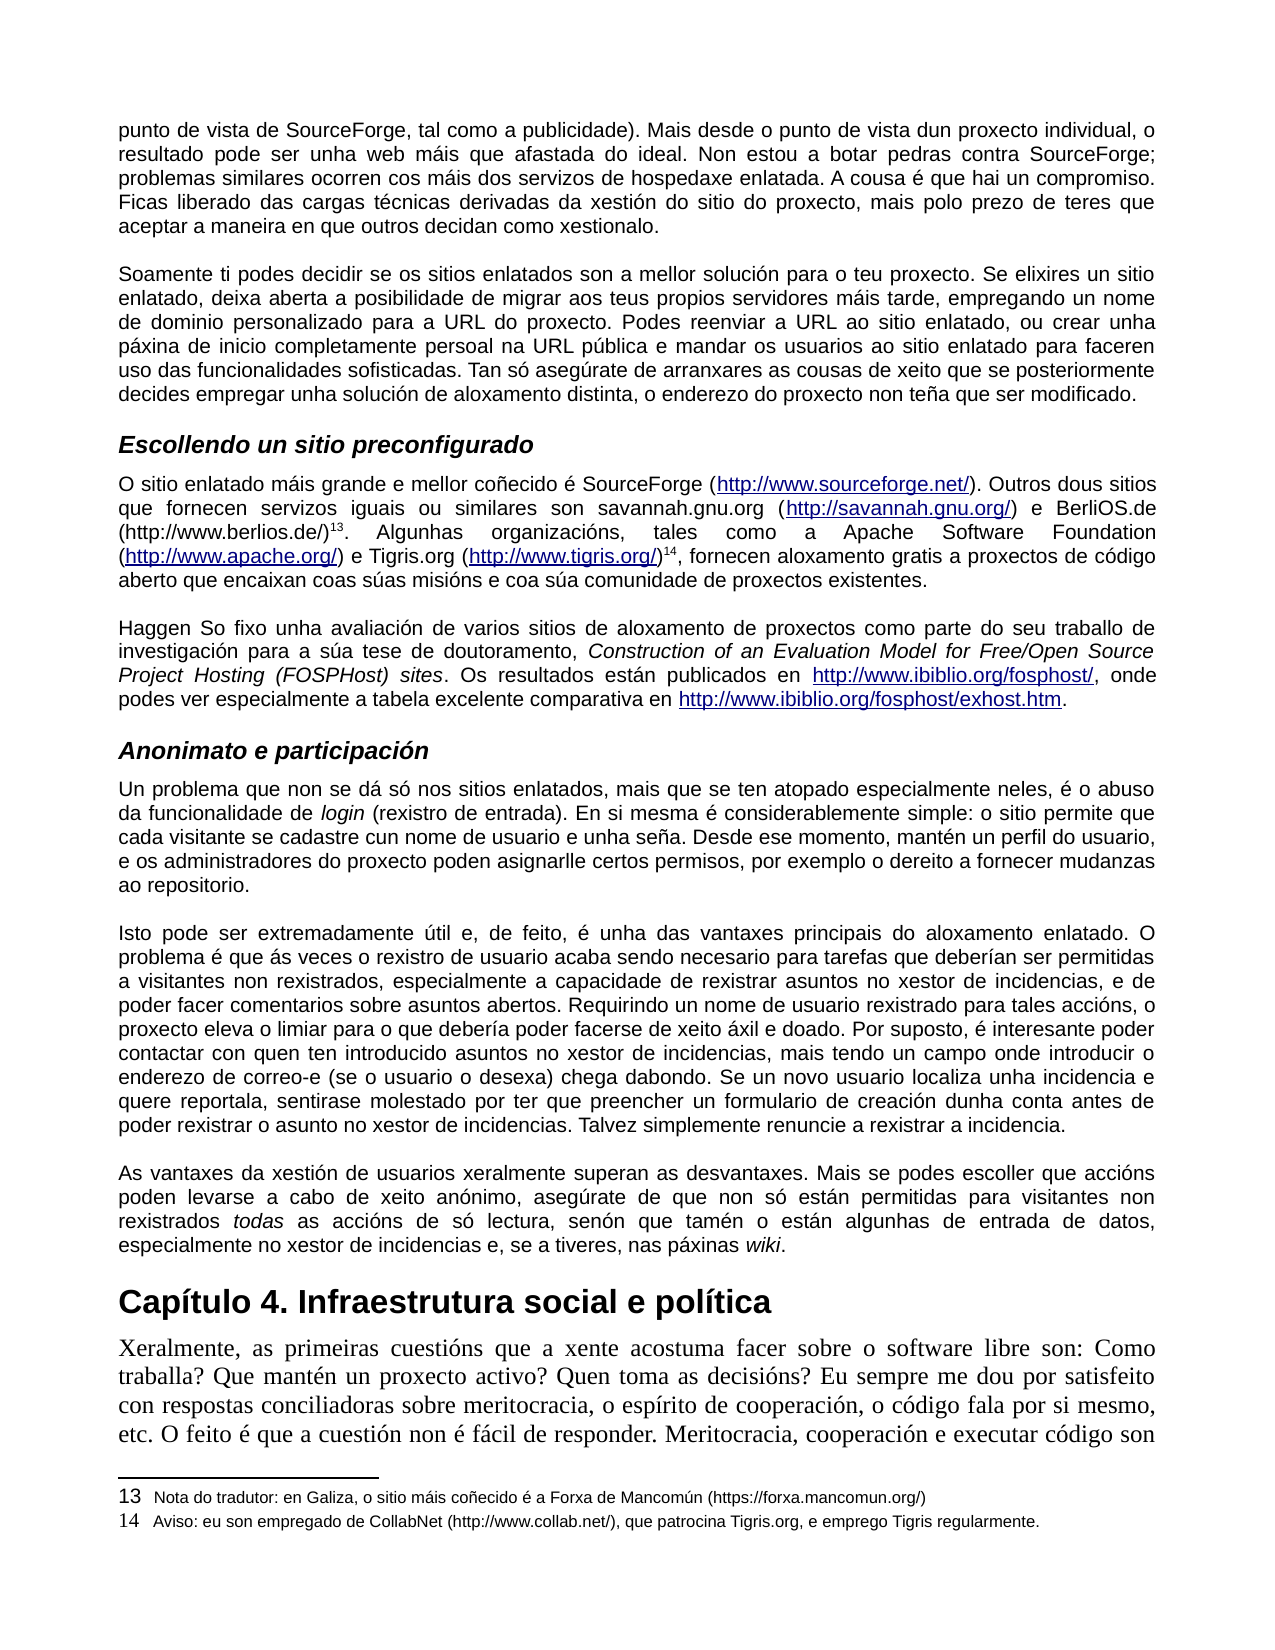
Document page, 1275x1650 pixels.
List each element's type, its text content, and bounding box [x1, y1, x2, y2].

text Un problema que non se dá só nos sitios enlatados, mais que se ten atopado especialmente neles, é o abuso da funcionalidade de login (rexistro de entrada). En si mesma é considerablemente simple: o sitio permite que cada visitante se cadastre cun nome de usuario e unha seña. Desde ese momento, mantén un perfil do usuario, e os administradores do proxecto poden asignarlle certos permisos, por exemplo o dereito a fornecer mudanzas ao repositorio. [118, 777, 1157, 897]
text Haggen So fixo unha avaliación de varios sitios de aloxamento de proxectos como parte do seu traballo de investigación para a súa tese de doutoramento, Construction of an Evaluation Model for Free/Open Source Project Hosting (FOSPHost) sites. Os resultados están publicados en http://www.ibiblio.org/fosphost/, onde podes ver especialmente a tabela excelente comparativa en http://www.ibiblio.org/fosphost/exhost.htm. [118, 615, 1157, 711]
text Xeralmente, as primeiras cuestións que a xente acostuma facer sobre o software libre son: Como traballa? Que mantén un proxecto activo? Quen toma as decisións? Eu sempre me dou por satisfeito con respostas conciliadoras sobre meritocracia, o espírito de cooperación, o código fala por si mesmo, etc. O feito é que a cuestión non é fácil de responder. Meritocracia, cooperación e executar código son [118, 1333, 1157, 1448]
text Nota do tradutor: en Galiza, o sitio máis coñecido é a Forxa de Mancomún (https://forxa.mancomun.org/) [118, 1484, 1157, 1508]
subtitle Escollendo un sitio preconfigurado [118, 431, 1157, 459]
text Isto pode ser extremadamente útil e, de feito, é unha das vantaxes principais do aloxamento enlatado. O problema é que ás veces o rexistro de usuario acaba sendo necesario para tarefas que deberían ser permitidas a visitantes non rexistrados, especialmente a capacidade de rexistrar asuntos no xestor de incidencias, e de poder facer comentarios sobre asuntos abertos. Requirindo un nome de usuario rexistrado para tales accións, o proxecto eleva o limiar para o que debería poder facerse de xeito áxil e doado. Por suposto, é interesante poder contactar con quen ten introducido asuntos no xestor de incidencias, mais tendo un campo onde introducir o enderezo de correo-e (se o usuario o desexa) chega dabondo. Se un novo usuario localiza unha incidencia e quere reportala, sentirase molestado por ter que preencher un formulario de creación dunha conta antes de poder rexistrar o asunto no xestor de incidencias. Talvez simplemente renuncie a rexistrar a incidencia. [118, 921, 1157, 1137]
text punto de vista de SourceForge, tal como a publicidade). Mais desde o punto de vista dun proxecto individual, o resultado pode ser unha web máis que afastada do ideal. Non estou a botar pedras contra SourceForge; problemas similares ocorren cos máis dos servizos de hospedaxe enlatada. A cousa é que hai un compromiso. Ficas liberado das cargas técnicas derivadas da xestión do sitio do proxecto, mais polo prezo de teres que aceptar a maneira en que outros decidan como xestionalo. [118, 118, 1157, 238]
text O sitio enlatado máis grande e mellor coñecido é SourceForge (http://www.sourceforge.net/). Outros dous sitios que fornecen servizos iguais ou similares son savannah.gnu.org (http://savannah.gnu.org/) e BerliOS.de (http://www.berlios.de/). Algunhas organizacións, tales como a Apache Software Foundation (http://www.apache.org/) e Tigris.org (http://www.tigris.org/), fornecen aloxamento gratis a proxectos de código aberto que encaixan coas súas misións e coa súa comunidade de proxectos existentes. [118, 472, 1157, 591]
subtitle Capítulo 4. Infraestrutura social e política [118, 1281, 1157, 1320]
text Soamente ti podes decidir se os sitios enlatados son a mellor solución para o teu proxecto. Se elixires un sitio enlatado, deixa aberta a posibilidade de migrar aos teus propios servidores máis tarde, empregando un nome de dominio personalizado para a URL do proxecto. Podes reenviar a URL ao sitio enlatado, ou crear unha páxina de inicio completamente persoal na URL pública e mandar os usuarios ao sitio enlatado para faceren uso das funcionalidades sofisticadas. Tan só asegúrate de arranxares as cousas de xeito que se posteriormente decides empregar unha solución de aloxamento distinta, o enderezo do proxecto non teña que ser modificado. [118, 262, 1157, 406]
text As vantaxes da xestión de usuarios xeralmente superan as desvantaxes. Mais se podes escoller que accións poden levarse a cabo de xeito anónimo, asegúrate de que non só están permitidas para visitantes non rexistrados todas as accións de só lectura, senón que tamén o están algunhas de entrada de datos, especialmente no xestor de incidencias e, se a tiveres, nas páxinas wiki. [118, 1161, 1157, 1256]
text Aviso: eu son empregado de CollabNet (http://www.collab.net/), que patrocina Tigris.org, e emprego Tigris regularmente. [118, 1508, 1157, 1532]
subtitle Anonimato e participación [118, 736, 1157, 765]
